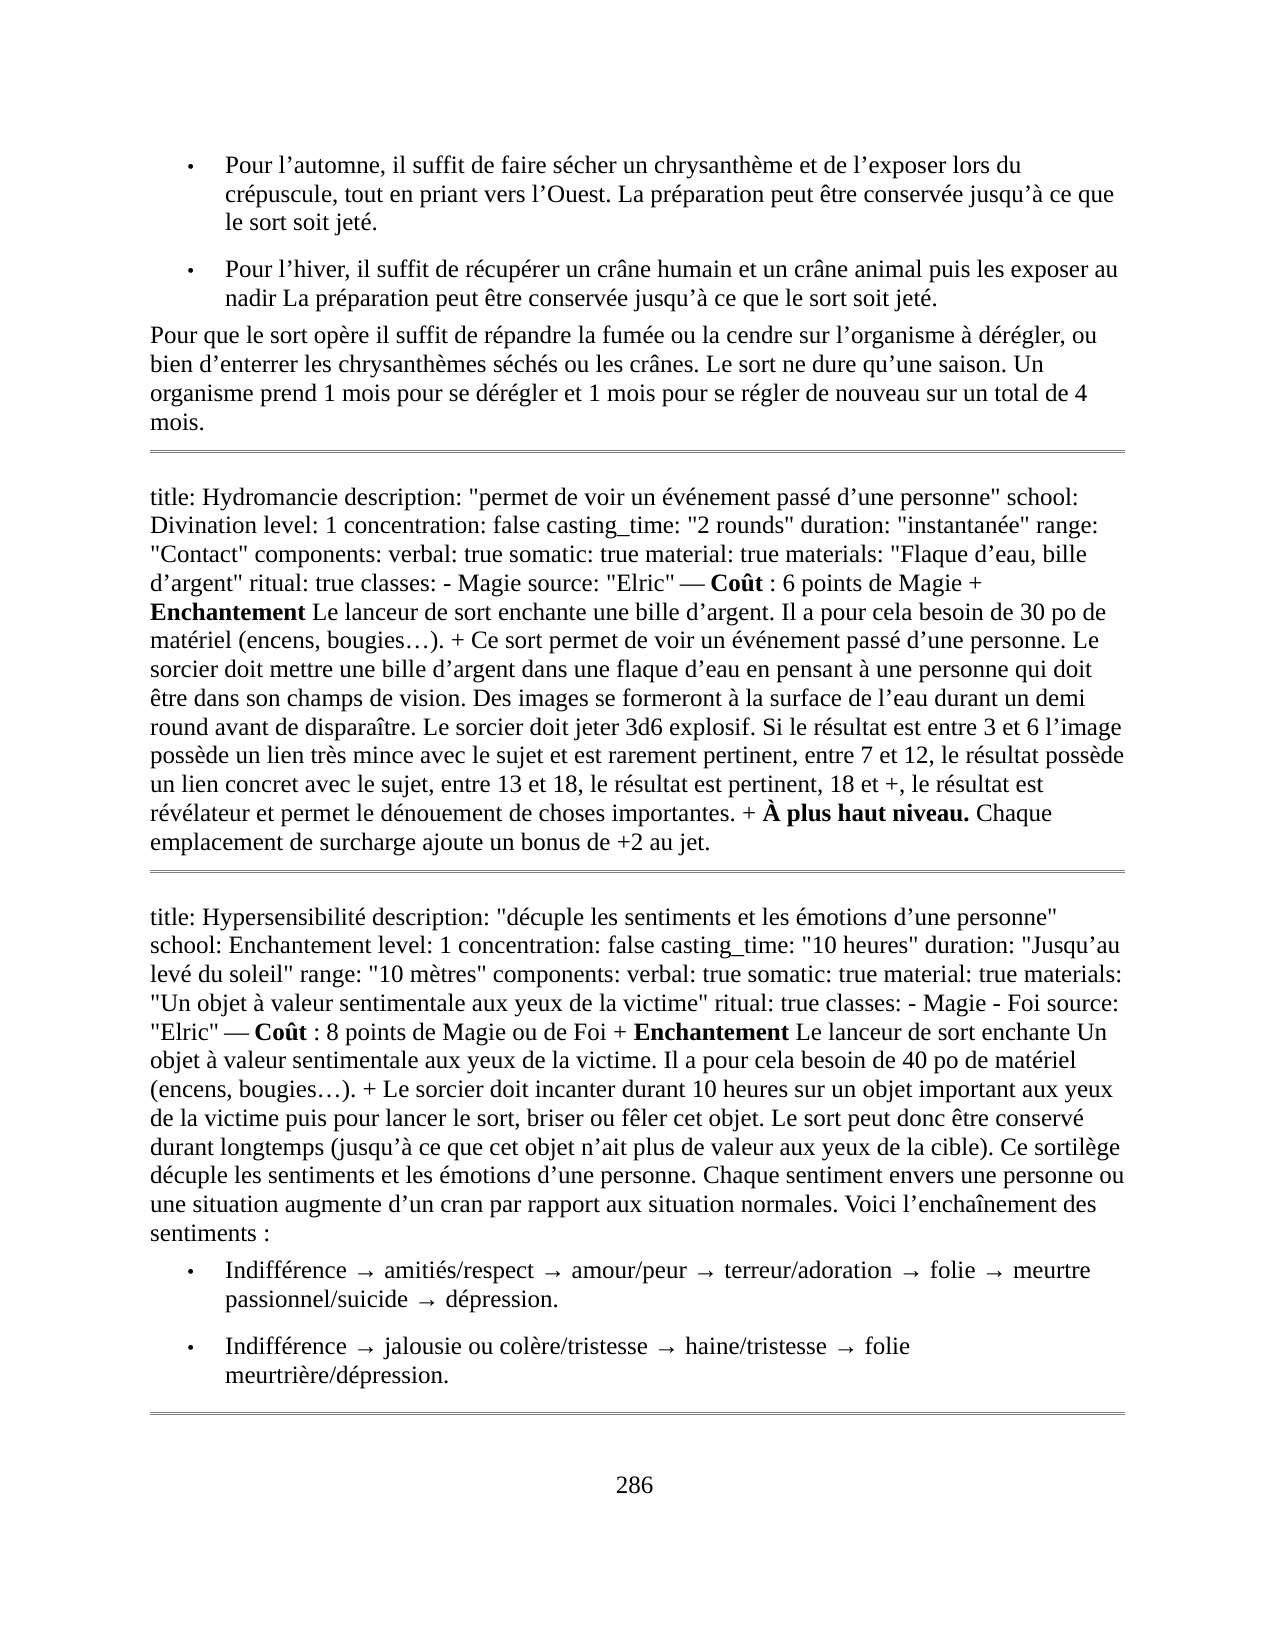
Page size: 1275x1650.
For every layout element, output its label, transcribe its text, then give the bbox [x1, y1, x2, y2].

list Indifférence → jalousie ou colère/tristesse → haine/tristesse → folie meurtrière/dépression. [187, 1331, 1125, 1388]
list Pour l’hiver, il suffit de récupérer un crâne humain et un crâne animal puis les exposer au nadir La préparation peut être conservée jusqu’à ce que le sort soit jeté. [187, 254, 1125, 312]
list Pour l’automne, il suffit de faire sécher un chrysanthème et de l’exposer lors du crépuscule, tout en priant vers l’Ouest. La préparation peut être conservée jusqu’à ce que le sort soit jeté. [187, 150, 1125, 236]
text title: Hydromancie description: "permet de voir un événement passé d’une personne" school: Divination level: 1 concentration: false casting_time: "2 rounds" duration: "instantanée" range: "Contact" components: verbal: true somatic: true material: true materials: "Flaque d’eau, bille d’argent" ritual: true classes: - Magie source: "Elric" — Coût : 6 points de Magie + Enchantement Le lanceur de sort enchante une bille d’argent. Il a pour cela besoin de 30 po de matériel (encens, bougies…​). + Ce sort permet de voir un événement passé d’une personne. Le sorcier doit mettre une bille d’argent dans une flaque d’eau en pensant à une personne qui doit être dans son champs de vision. Des images se formeront à la surface de l’eau durant un demi round avant de disparaître. Le sorcier doit jeter 3d6 explosif. Si le résultat est entre 3 et 6 l’image possède un lien très mince avec le sujet et est rarement pertinent, entre 7 et 12, le résultat possède un lien concret avec le sujet, entre 13 et 18, le résultat est pertinent, 18 et +, le résultat est révélateur et permet le dénouement de choses importantes. + À plus haut niveau. Chaque emplacement de surcharge ajoute un bonus de +2 au jet. [150, 482, 1125, 856]
text Pour que le sort opère il suffit de répandre la fumée ou la cendre sur l’organisme à dérégler, ou bien d’enterrer les chrysanthèmes séchés ou les crânes. Le sort ne dure qu’une saison. Un organisme prend 1 mois pour se dérégler et 1 mois pour se régler de nouveau sur un total de 4 mois. [150, 321, 1125, 436]
text title: Hypersensibilité description: "décuple les sentiments et les émotions d’une personne" school: Enchantement level: 1 concentration: false casting_time: "10 heures" duration: "Jusqu’au levé du soleil" range: "10 mètres" components: verbal: true somatic: true material: true materials: "Un objet à valeur sentimentale aux yeux de la victime" ritual: true classes: - Magie - Foi source: "Elric" — Coût : 8 points de Magie ou de Foi + Enchantement Le lanceur de sort enchante Un objet à valeur sentimentale aux yeux de la victime. Il a pour cela besoin de 40 po de matériel (encens, bougies…​). + Le sorcier doit incanter durant 10 heures sur un objet important aux yeux de la victime puis pour lancer le sort, briser ou fêler cet objet. Le sort peut donc être conservé durant longtemps (jusqu’à ce que cet objet n’ait plus de valeur aux yeux de la cible). Ce sortilège décuple les sentiments et les émotions d’une personne. Chaque sentiment envers une personne ou une situation augmente d’un cran par rapport aux situation normales. Voici l’enchaînement des sentiments : [150, 902, 1125, 1247]
list Indifférence → amitiés/respect → amour/peur → terreur/adoration → folie → meurtre passionnel/suicide → dépression. [187, 1256, 1125, 1313]
